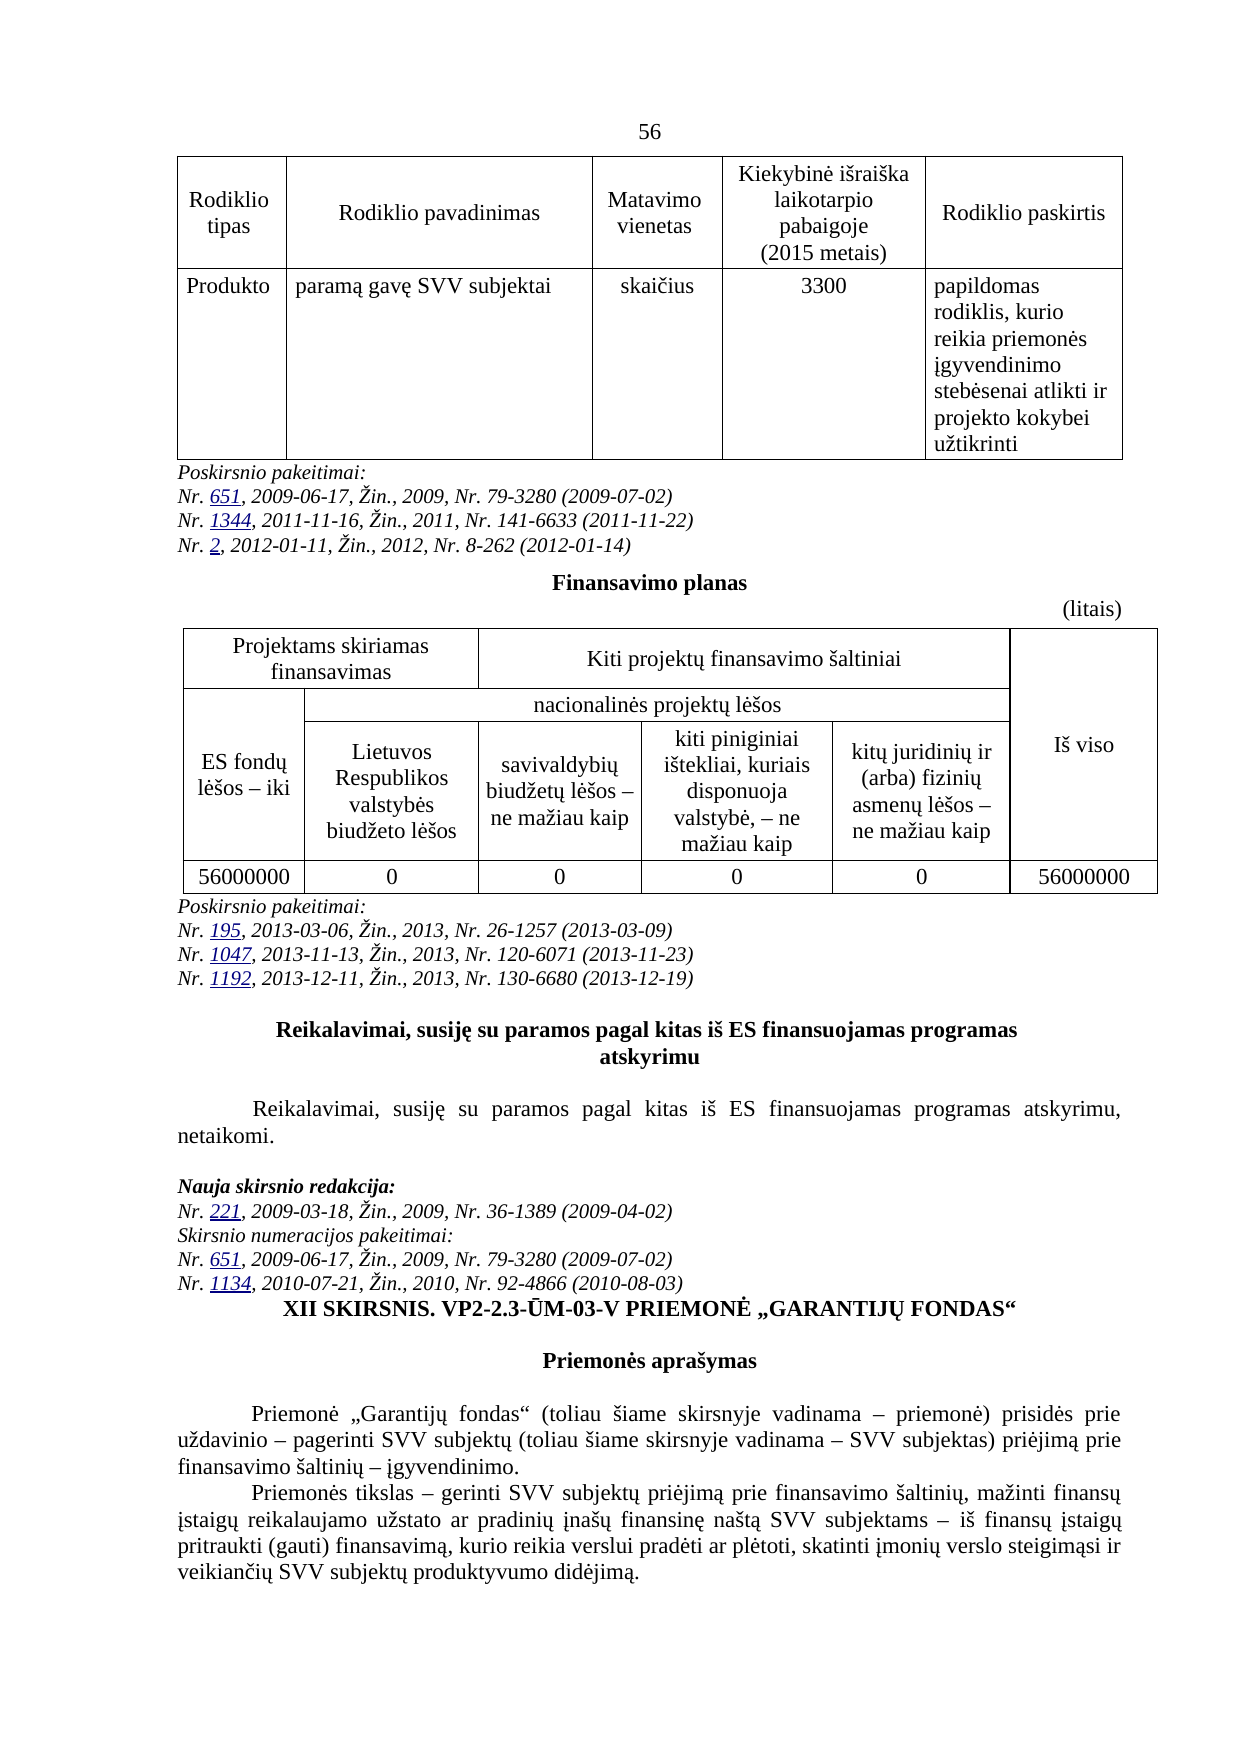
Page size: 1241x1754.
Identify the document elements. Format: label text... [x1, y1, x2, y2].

text Nr. 1192, 2013-12-11, Žin., 2013, Nr. 130-6680 (2013-12-19) [177, 966, 1122, 990]
table_cell 0 [479, 861, 641, 893]
table_header Iš viso [1011, 629, 1157, 859]
table_cell papildomas rodiklis, kurio reikia priemonės įgyvendinimo stebėsenai atlikti ir projekto kokybei užtikrinti [926, 269, 1122, 459]
table_cell nacionalinės projektų lėšos [305, 689, 1009, 721]
table_header Matavimo vienetas [593, 157, 722, 268]
text Finansavimo planas [177, 569, 1122, 595]
table_cell paramą gavę SVV subjektai [287, 269, 592, 459]
table_cell 56000000 [184, 861, 304, 893]
text Nr. 1344, 2011-11-16, Žin., 2011, Nr. 141-6633 (2011-11-22) [177, 508, 1122, 532]
text (litais) [177, 595, 1122, 622]
table_cell 0 [642, 861, 832, 893]
table_header Projektams skiriamas finansavimas [184, 629, 478, 688]
text Priemonės aprašymas [177, 1347, 1122, 1374]
text Nr. 2, 2012-01-11, Žin., 2012, Nr. 8-262 (2012-01-14) [177, 532, 1122, 557]
text Nr. 1047, 2013-11-13, Žin., 2013, Nr. 120-6071 (2013-11-23) [177, 942, 1122, 966]
text Nr. 651, 2009-06-17, Žin., 2009, Nr. 79-3280 (2009-07-02) [177, 484, 1122, 508]
table_header Kiekybinė išraiška laikotarpio pabaigoje (2015 metais) [723, 157, 925, 268]
table_cell 3300 [723, 269, 925, 459]
text Skirsnio numeracijos pakeitimai: [177, 1223, 1122, 1247]
text Priemonės tikslas – gerinti SVV subjektų priėjimą prie finansavimo šaltinių, mažinti finansų įstaigų reikalaujamo užstato ar pradinių įnašų finansinę naštą SVV subjektams – iš finansų įstaigų pritraukti (gauti) finansavimą, kurio reikia verslui pradėti ar plėtoti, skatinti įmonių verslo steigimąsi ir veikiančių SVV subjektų produktyvumo didėjimą. [177, 1479, 1122, 1585]
text Reikalavimai, susiję su paramos pagal kitas iš ES finansuojamas programas atskyrimu [177, 1016, 1122, 1069]
table_header Rodiklio pavadinimas [287, 157, 592, 268]
table_cell 56000000 [1011, 861, 1157, 893]
text Nr. 1134, 2010-07-21, Žin., 2010, Nr. 92-4866 (2010-08-03) [177, 1271, 1122, 1295]
table_cell Lietuvos Respublikos valstybės biudžeto lėšos [305, 722, 478, 859]
text Nr. 195, 2013-03-06, Žin., 2013, Nr. 26-1257 (2013-03-09) [177, 918, 1122, 942]
text Nr. 651, 2009-06-17, Žin., 2009, Nr. 79-3280 (2009-07-02) [177, 1247, 1122, 1271]
text Reikalavimai, susiję su paramos pagal kitas iš ES finansuojamas programas atskyrimu, netaikomi. [177, 1095, 1122, 1148]
table_cell savivaldybių biudžetų lėšos – ne mažiau kaip [479, 722, 641, 859]
text Priemonė „Garantijų fondas“ (toliau šiame skirsnyje vadinama – priemonė) prisidės prie uždavinio – pagerinti SVV subjektų (toliau šiame skirsnyje vadinama – SVV subjektas) priėjimą prie finansavimo šaltinių – įgyvendinimo. [177, 1400, 1122, 1479]
text Poskirsnio pakeitimai: [177, 894, 1122, 918]
text Nauja skirsnio redakcija: [177, 1174, 1122, 1198]
table_header Rodiklio tipas [178, 157, 286, 268]
text Poskirsnio pakeitimai: [177, 460, 1122, 484]
table_cell 0 [305, 861, 478, 893]
text Nr. 221, 2009-03-18, Žin., 2009, Nr. 36-1389 (2009-04-02) [177, 1198, 1122, 1223]
table_cell ES fondų lėšos – iki [184, 689, 304, 859]
table_header Kiti projektų finansavimo šaltiniai [479, 629, 1009, 688]
table_cell kitų juridinių ir (arba) fizinių asmenų lėšos – ne mažiau kaip [833, 722, 1009, 859]
table_header Rodiklio paskirtis [926, 157, 1122, 268]
table_cell 0 [833, 861, 1009, 893]
table_cell Produkto [178, 269, 286, 459]
table_cell kiti piniginiai ištekliai, kuriais disponuoja valstybė, – ne mažiau kaip [642, 722, 832, 859]
text XII SKIRSNIS. VP2-2.3-ŪM-03-V PRIEMONĖ „GARANTIJŲ FONDAS“ [177, 1295, 1122, 1321]
table_cell skaičius [593, 269, 722, 459]
